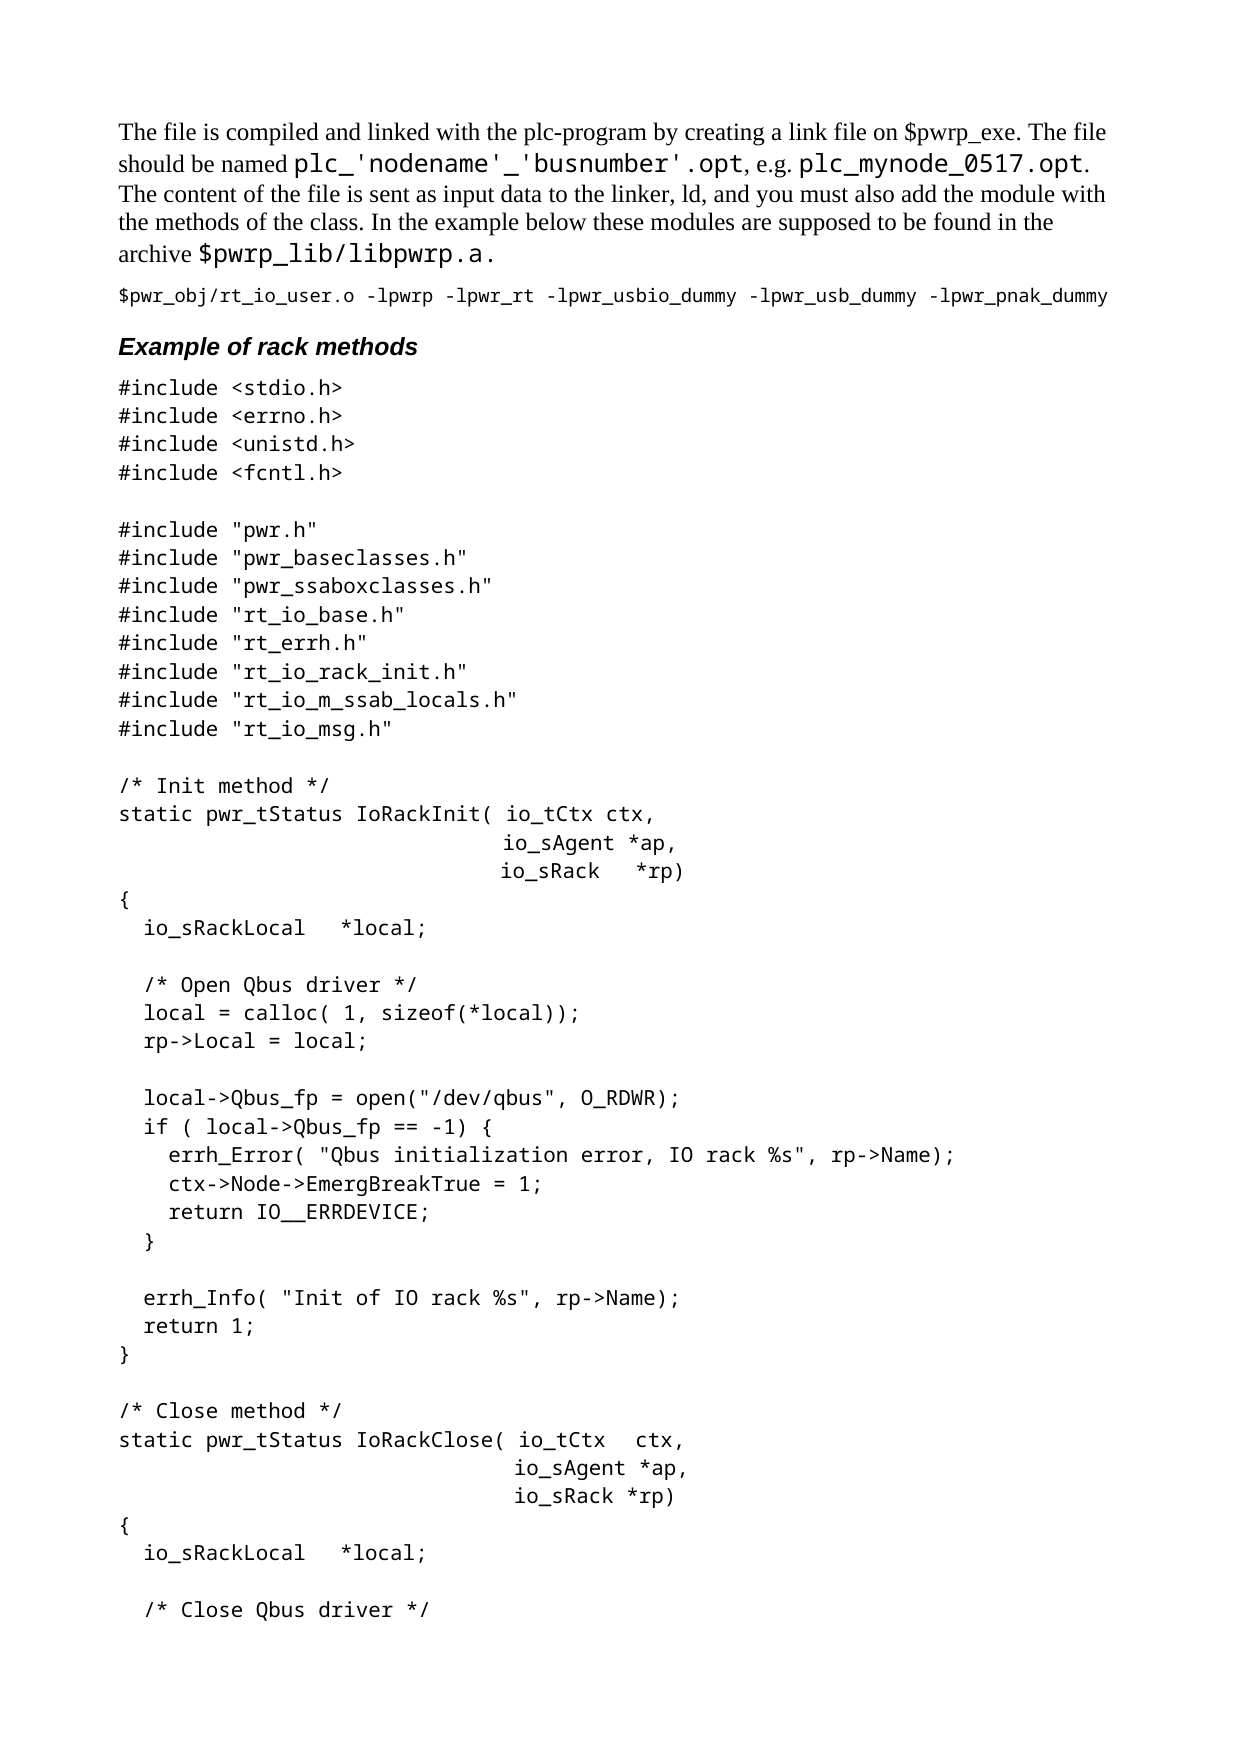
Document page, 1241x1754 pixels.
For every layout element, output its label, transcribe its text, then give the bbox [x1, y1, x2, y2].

text rp->Local = local; [118, 1027, 1122, 1055]
text local->Qbus_fp = open("/dev/qbus", O_RDWR); [118, 1083, 1122, 1112]
text { [118, 884, 1122, 913]
text #include "rt_io_m_ssab_locals.h" [118, 685, 1122, 714]
text #include "pwr.h" [118, 515, 1122, 543]
text } [118, 1226, 1122, 1254]
subtitle Example of rack methods [118, 332, 1122, 360]
text #include <stdio.h> [118, 373, 1122, 401]
text #include "pwr_baseclasses.h" [118, 543, 1122, 572]
text io_sRack *rp) [118, 1482, 1122, 1510]
text static pwr_tStatus IoRackClose( io_tCtx ctx, [118, 1425, 1122, 1453]
text $pwr_obj/rt_io_user.o -lpwrp -lpwr_rt -lpwr_usbio_dummy -lpwr_usb_dummy -lpwr_pnak_dummy [118, 282, 1122, 307]
text errh_Error( "Qbus initialization error, IO rack %s", rp->Name); [118, 1140, 1122, 1169]
text /* Close method */ [118, 1396, 1122, 1425]
text /* Open Qbus driver */ [118, 970, 1122, 998]
text #include <unistd.h> [118, 429, 1122, 458]
text #include "rt_io_rack_init.h" [118, 657, 1122, 685]
text /* Close Qbus driver */ [118, 1595, 1122, 1624]
text } [118, 1339, 1122, 1368]
text if ( local->Qbus_fp == -1) { [118, 1112, 1122, 1140]
text io_sRack *rp) [118, 856, 1122, 884]
text io_sAgent *ap, [118, 1453, 1122, 1482]
text local = calloc( 1, sizeof(*local)); [118, 998, 1122, 1027]
text #include <errno.h> [118, 401, 1122, 429]
text io_sAgent *ap, [118, 828, 1122, 856]
text errh_Info( "Init of IO rack %s", rp->Name); [118, 1283, 1122, 1311]
text { [118, 1510, 1122, 1538]
text #include "pwr_ssaboxclasses.h" [118, 572, 1122, 600]
text return 1; [118, 1311, 1122, 1339]
text io_sRackLocal *local; [118, 1538, 1122, 1567]
text static pwr_tStatus IoRackInit( io_tCtx ctx, [118, 799, 1122, 828]
text #include <fcntl.h> [118, 458, 1122, 486]
text ctx->Node->EmergBreakTrue = 1; [118, 1169, 1122, 1197]
text #include "rt_io_base.h" [118, 600, 1122, 628]
text #include "rt_errh.h" [118, 628, 1122, 657]
text #include "rt_io_msg.h" [118, 714, 1122, 742]
text io_sRackLocal *local; [118, 913, 1122, 941]
text /* Init method */ [118, 771, 1122, 799]
text return IO__ERRDEVICE; [118, 1197, 1122, 1226]
text The file is compiled and linked with the plc-program by creating a link file on $pwrp_exe. The file should be named plc_'nodename'_'busnumber'.opt, e.g. plc_mynode_0517.opt. The content of the file is sent as input data to the linker, ld, and you must also add the module with the methods of the class. In the example below these modules are supposed to be found in the archive $pwrp_lib/libpwrp.a. [118, 118, 1122, 269]
